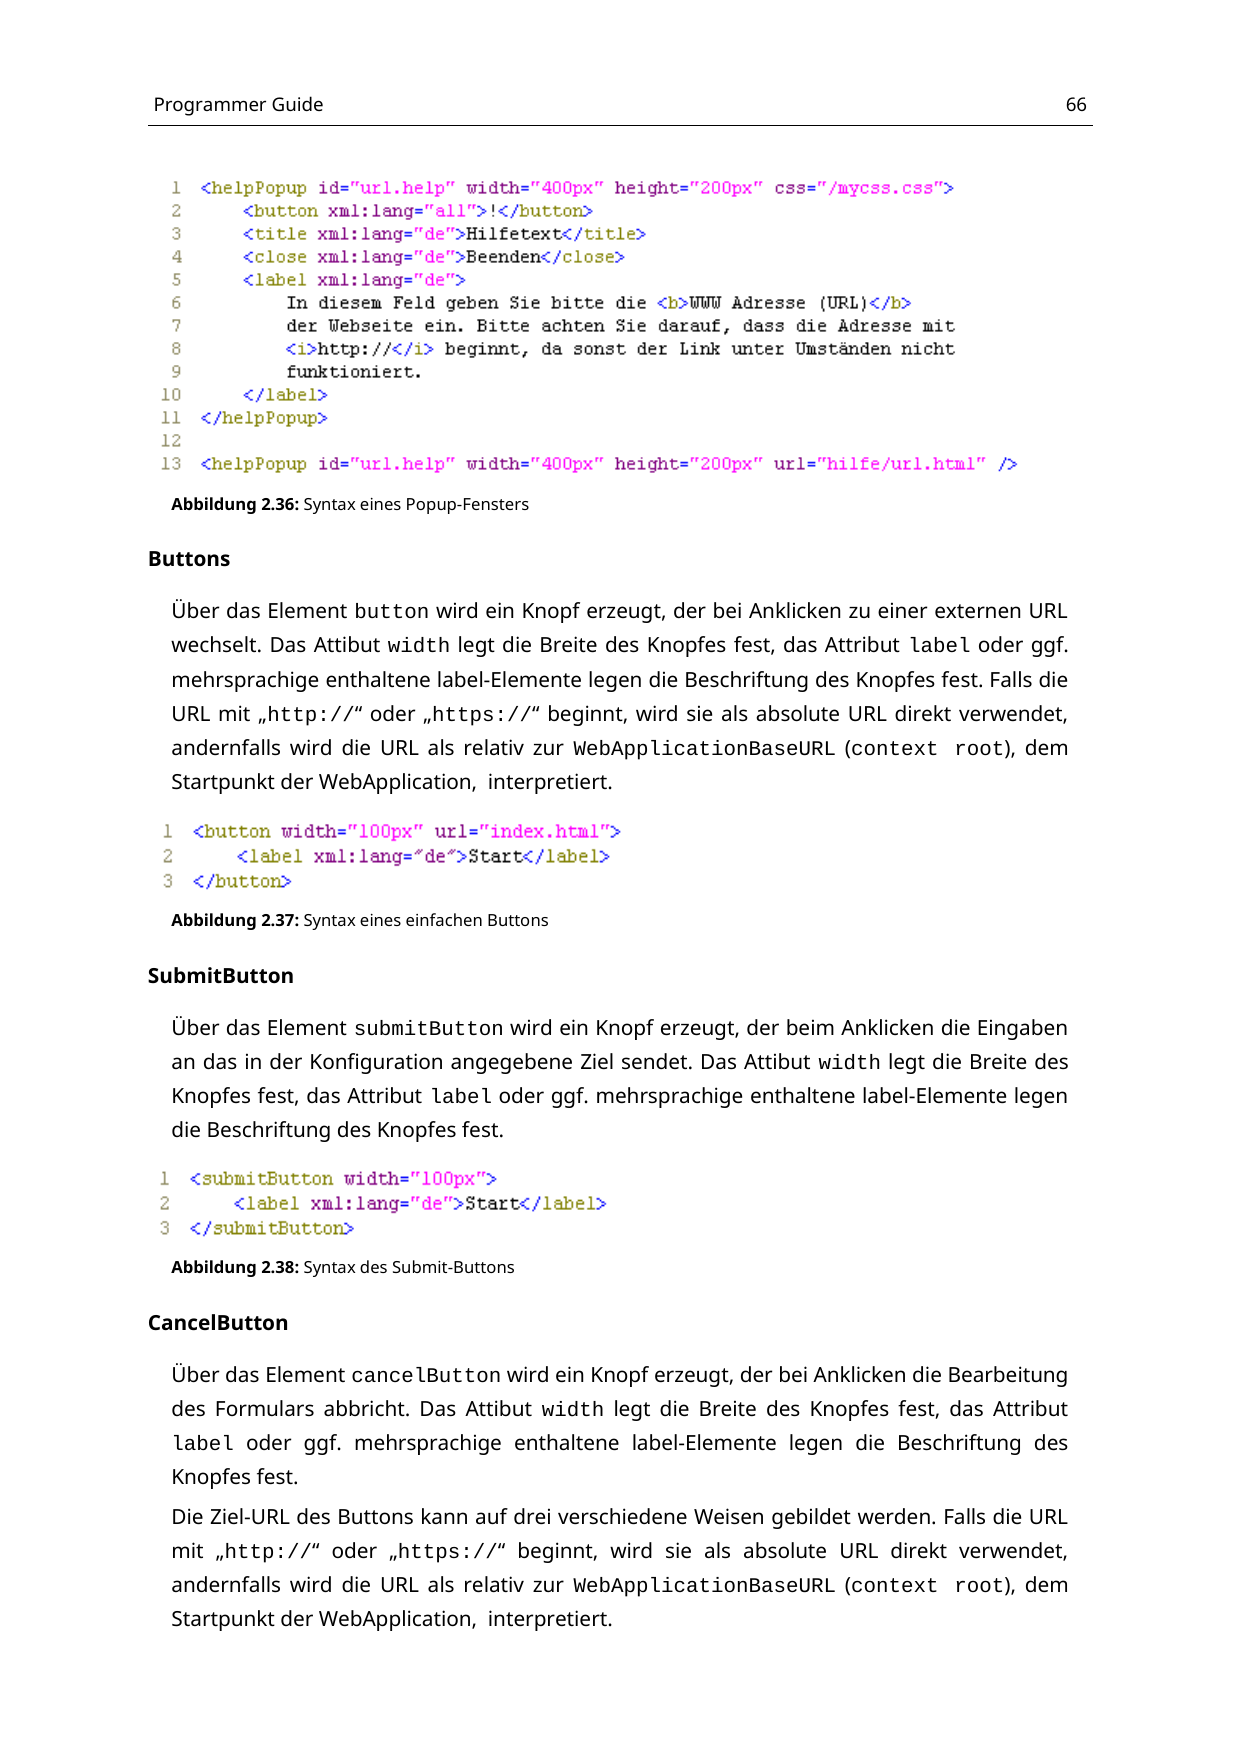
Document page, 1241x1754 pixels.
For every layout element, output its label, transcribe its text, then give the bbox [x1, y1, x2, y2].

text Abbildung 2.36: Syntax eines Popup-Fensters [171, 476, 1021, 515]
text Über das Element button wird ein Knopf erzeugt, der bei Anklicken zu einer externen URL wechselt. Das Attibut width legt die Breite des Knopfes fest, das Attribut label oder ggf. mehrsprachige enthaltene label-Elemente legen die Beschriftung des Knopfes fest. Falls die URL mit „http://“ oder „https://“ beginnt, wird sie als absolute URL direkt verwendet, andernfalls wird die URL als relativ zur WebApplicationBaseURL (context root), dem Startpunkt der WebApplication, interpretiert. [171, 596, 1069, 795]
text Abbildung 2.37: Syntax eines einfachen Buttons [171, 893, 630, 932]
subtitle SubmitButton [148, 830, 1093, 989]
text Über das Element cancelButton wird ein Knopf erzeugt, der bei Anklicken die Bearbeitung des Formulars abbricht. Das Attibut width legt die Breite des Knopfes fest, das Attribut label oder ggf. mehrsprachige enthaltene label-Elemente legen die Beschriftung des Knopfes fest. [171, 1360, 1069, 1491]
subtitle CancelButton [148, 1179, 1093, 1336]
text Abbildung 2.38: Syntax des Submit-Buttons [171, 1240, 633, 1279]
subtitle Buttons [148, 154, 1093, 573]
text Über das Element submitButton wird ein Knopf erzeugt, der beim Anklicken die Eingaben an das in der Konfiguration angegebene Ziel sendet. Das Attibut width legt die Breite des Knopfes fest, das Attribut label oder ggf. mehrsprachige enthaltene label-Elemente legen die Beschriftung des Knopfes fest. [171, 1013, 1069, 1144]
text Die Ziel-URL des Buttons kann auf drei verschiedene Weisen gebildet werden. Falls die URL mit „http://“ oder „https://“ beginnt, wird sie als absolute URL direkt verwendet, andernfalls wird die URL als relativ zur WebApplicationBaseURL (context root), dem Startpunkt der WebApplication, interpretiert. [171, 1502, 1069, 1633]
